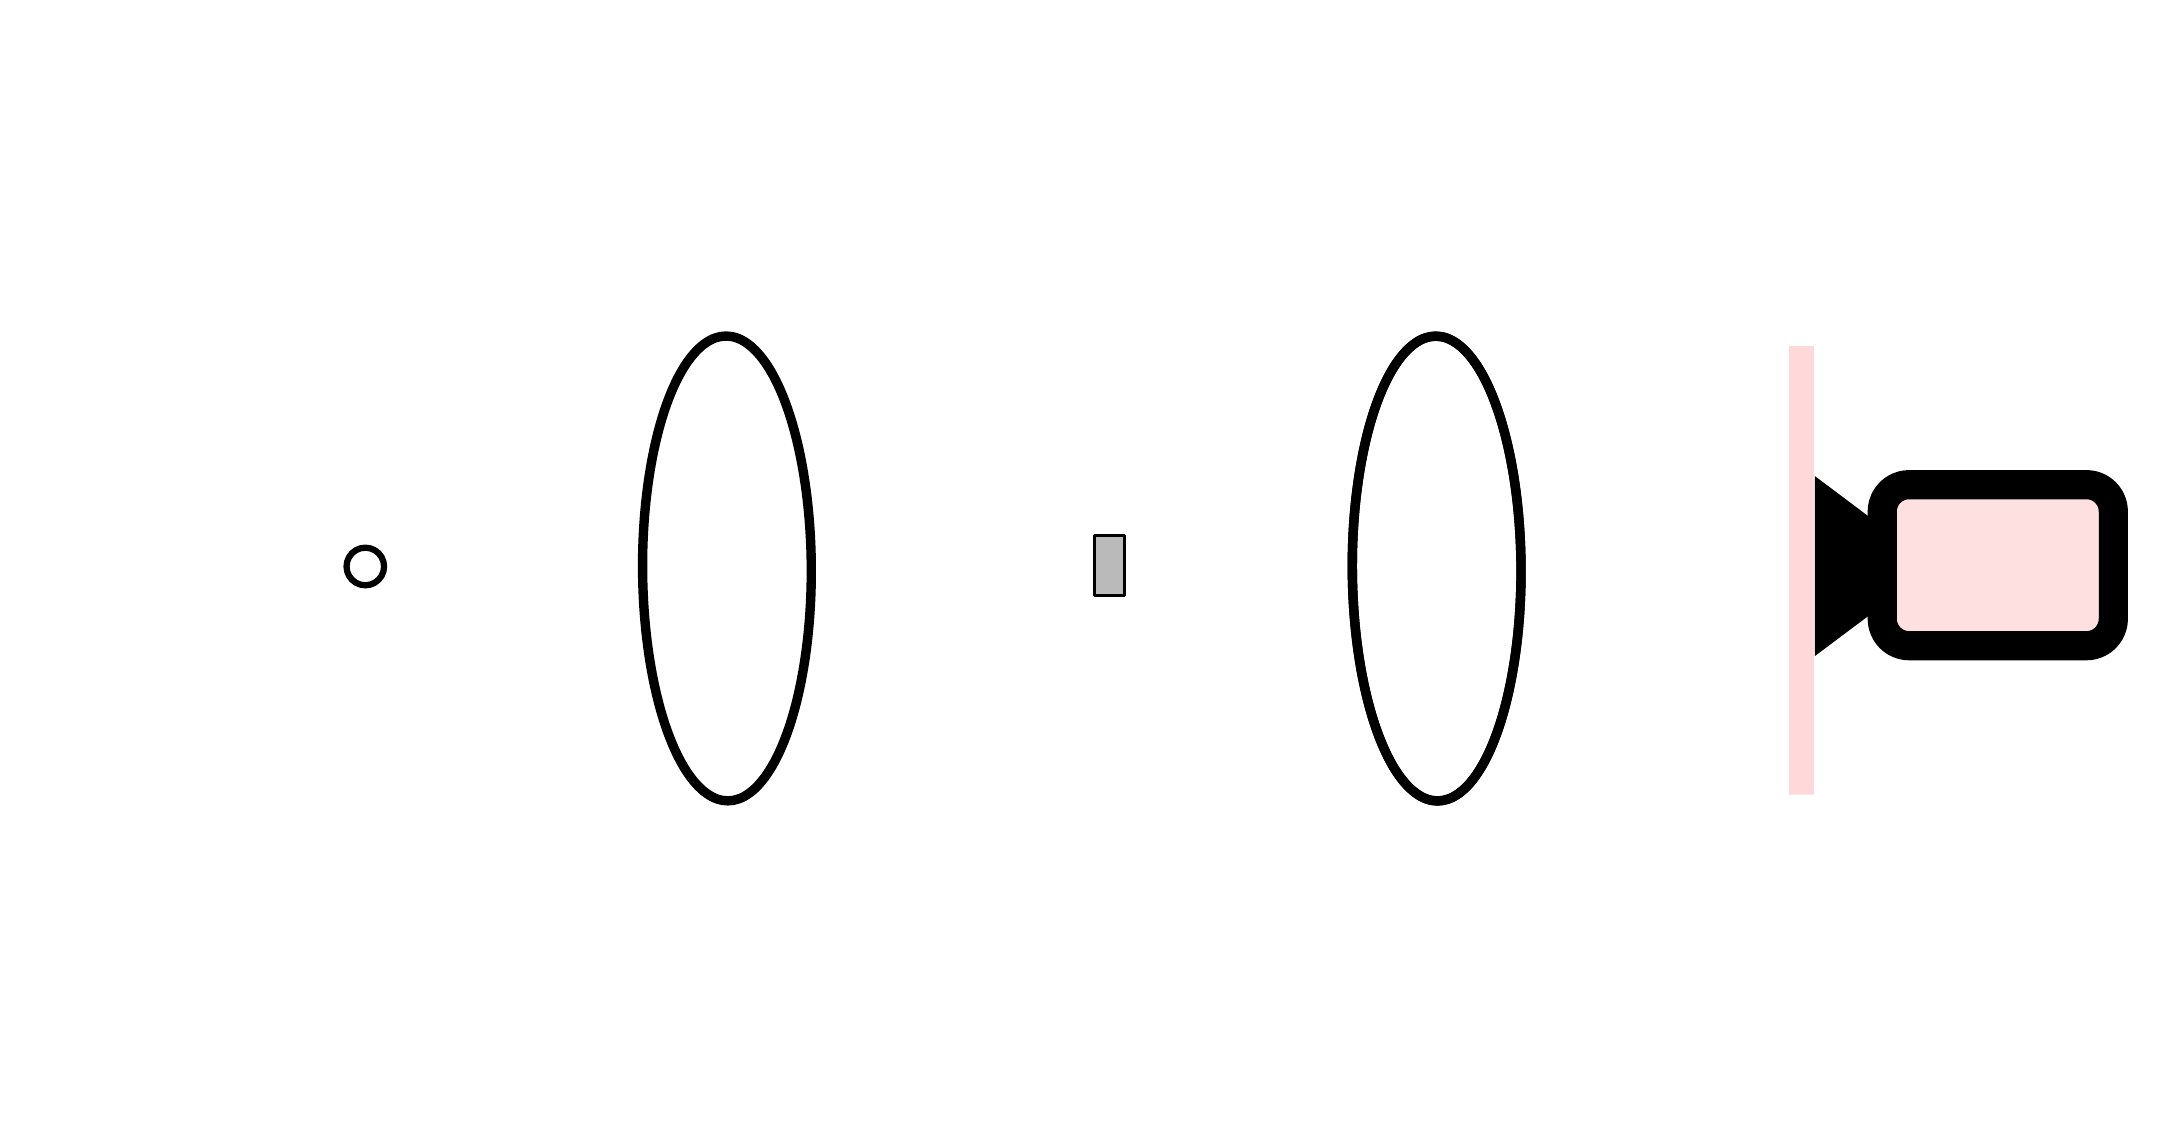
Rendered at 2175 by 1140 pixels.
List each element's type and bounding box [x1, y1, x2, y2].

text_box [1882, 484, 2114, 646]
text_box [642, 336, 812, 801]
text_box [1094, 535, 1125, 596]
text_box [1814, 476, 1875, 657]
text_box [1357, 341, 1516, 796]
